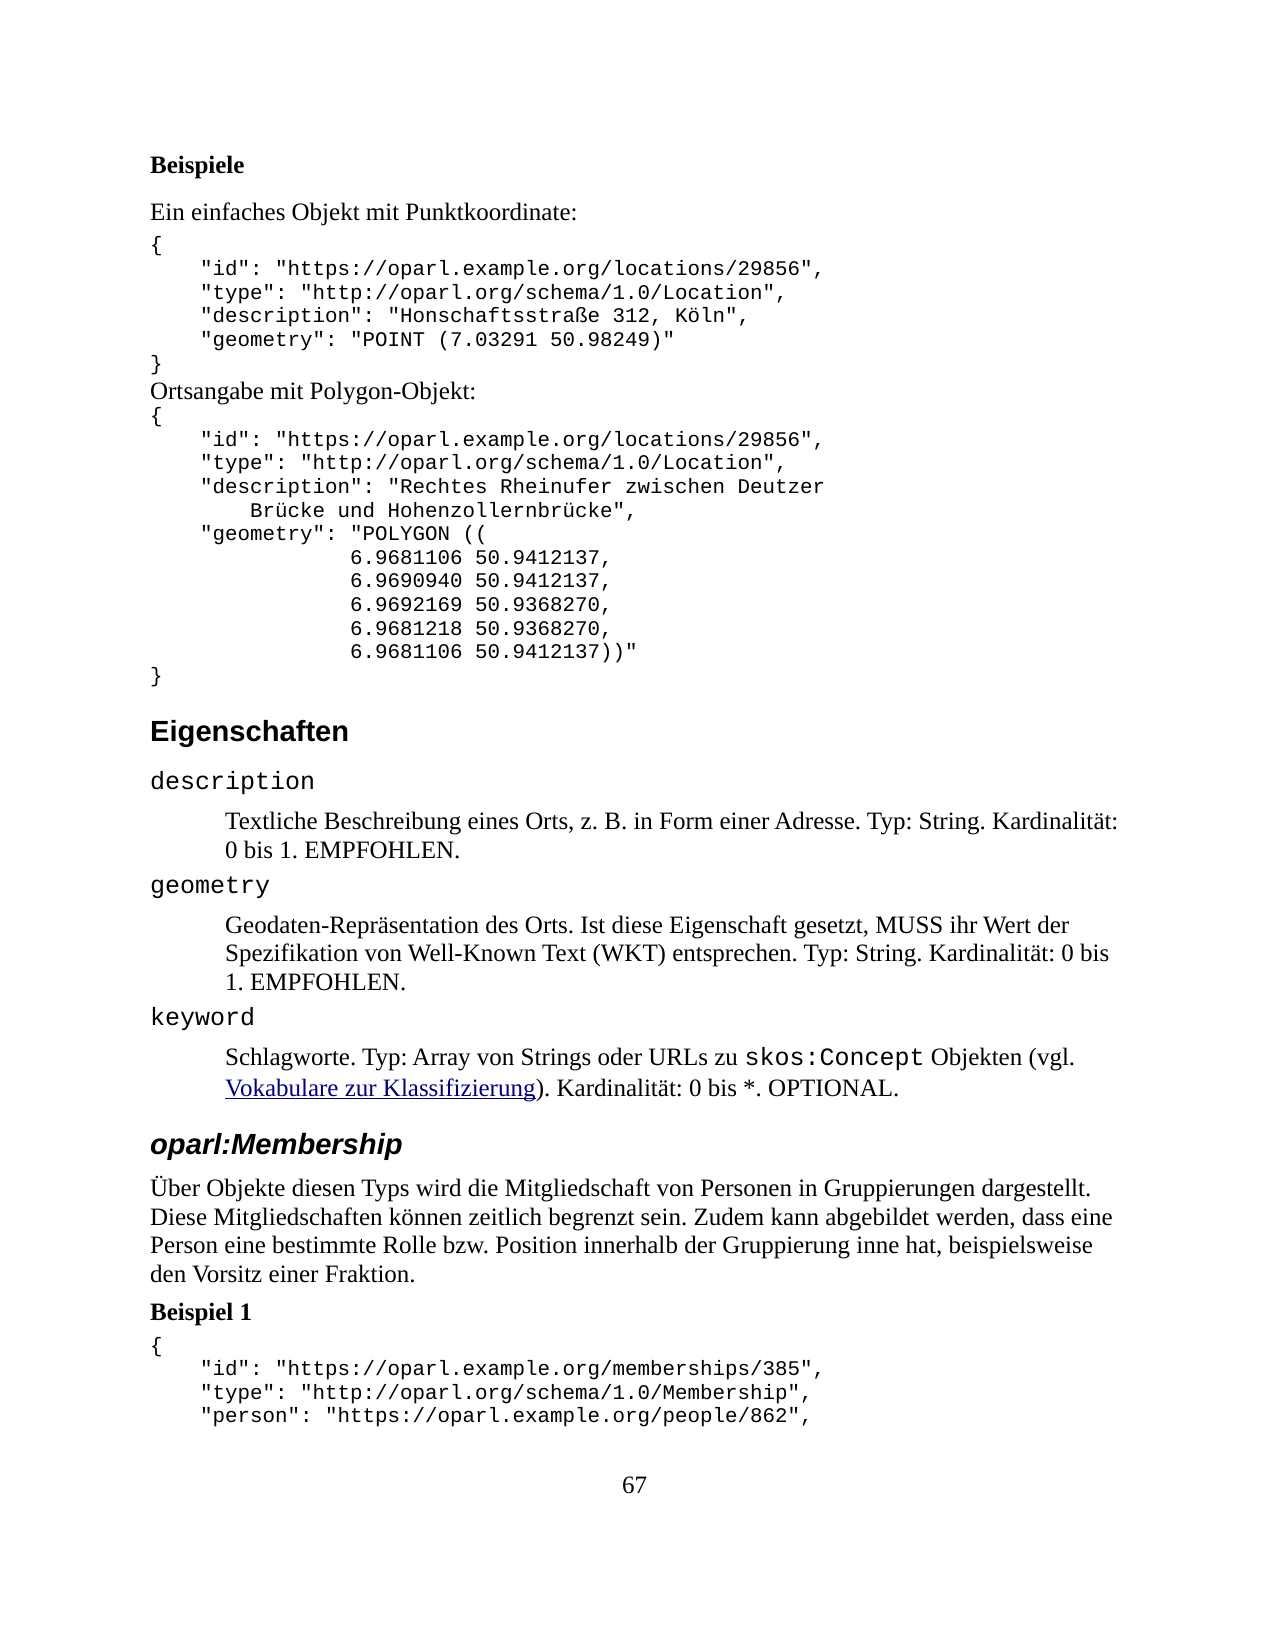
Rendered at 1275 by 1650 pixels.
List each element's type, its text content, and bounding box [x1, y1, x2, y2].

text { [150, 234, 1125, 258]
text Über Objekte diesen Typs wird die Mitgliedschaft von Personen in Gruppierungen dargestellt. Diese Mitgliedschaften können zeitlich begrenzt sein. Zudem kann abgebildet werden, dass eine Person eine bestimmte Rolle bzw. Position innerhalb der Gruppierung inne hat, beispielsweise den Vorsitz einer Fraktion. [150, 1173, 1125, 1288]
text "id": "https://oparl.example.org/memberships/385", [150, 1358, 1125, 1382]
text 6.9681218 50.9368270, [150, 618, 1125, 641]
text "type": "http://oparl.org/schema/1.0/Location", [150, 282, 1125, 305]
text 6.9692169 50.9368270, [150, 594, 1125, 618]
text description [150, 769, 1125, 797]
text Beispiel 1 [150, 1297, 1125, 1326]
text "id": "https://oparl.example.org/locations/29856", [150, 429, 1125, 452]
subtitle Eigenschaften [150, 714, 1125, 747]
text 6.9681106 50.9412137, [150, 547, 1125, 571]
text "person": "https://oparl.example.org/people/862", [150, 1406, 1125, 1429]
text Ortsangabe mit Polygon-Objekt: [150, 376, 1125, 405]
text } [150, 665, 1125, 689]
text Beispiele [150, 150, 1125, 179]
text Textliche Beschreibung eines Orts, z. B. in Form einer Adresse. Typ: String. Kardinalität: 0 bis 1. EMPFOHLEN. [225, 806, 1125, 863]
text geometry [150, 872, 1125, 901]
text "description": "Honschaftsstraße 312, Köln", [150, 305, 1125, 329]
text "geometry": "POLYGON (( [150, 523, 1125, 547]
text "type": "http://oparl.org/schema/1.0/Membership", [150, 1382, 1125, 1406]
text "id": "https://oparl.example.org/locations/29856", [150, 258, 1125, 282]
text Ein einfaches Objekt mit Punktkoordinate: [150, 197, 1125, 225]
text Brücke und Hohenzollernbrücke", [150, 499, 1125, 523]
text Schlagworte. Typ: Array von Strings oder URLs zu skos:Concept Objekten (vgl. Vokabulare zur Klassifizierung). Kardinalität: 0 bis *. OPTIONAL. [225, 1042, 1125, 1102]
text "description": "Rechtes Rheinufer zwischen Deutzer [150, 476, 1125, 499]
text "type": "http://oparl.org/schema/1.0/Location", [150, 452, 1125, 476]
text { [150, 405, 1125, 429]
text Geodaten-Repräsentation des Orts. Ist diese Eigenschaft gesetzt, MUSS ihr Wert der Spezifikation von Well-Known Text (WKT) entsprechen. Typ: String. Kardinalität: 0 bis 1. EMPFOHLEN. [225, 910, 1125, 996]
text } [150, 353, 1125, 376]
text "geometry": "POINT (7.03291 50.98249)" [150, 329, 1125, 353]
text 6.9690940 50.9412137, [150, 571, 1125, 594]
subtitle oparl:Membership [150, 1127, 1125, 1160]
text { [150, 1334, 1125, 1358]
text 6.9681106 50.9412137))" [150, 641, 1125, 665]
text keyword [150, 1005, 1125, 1033]
